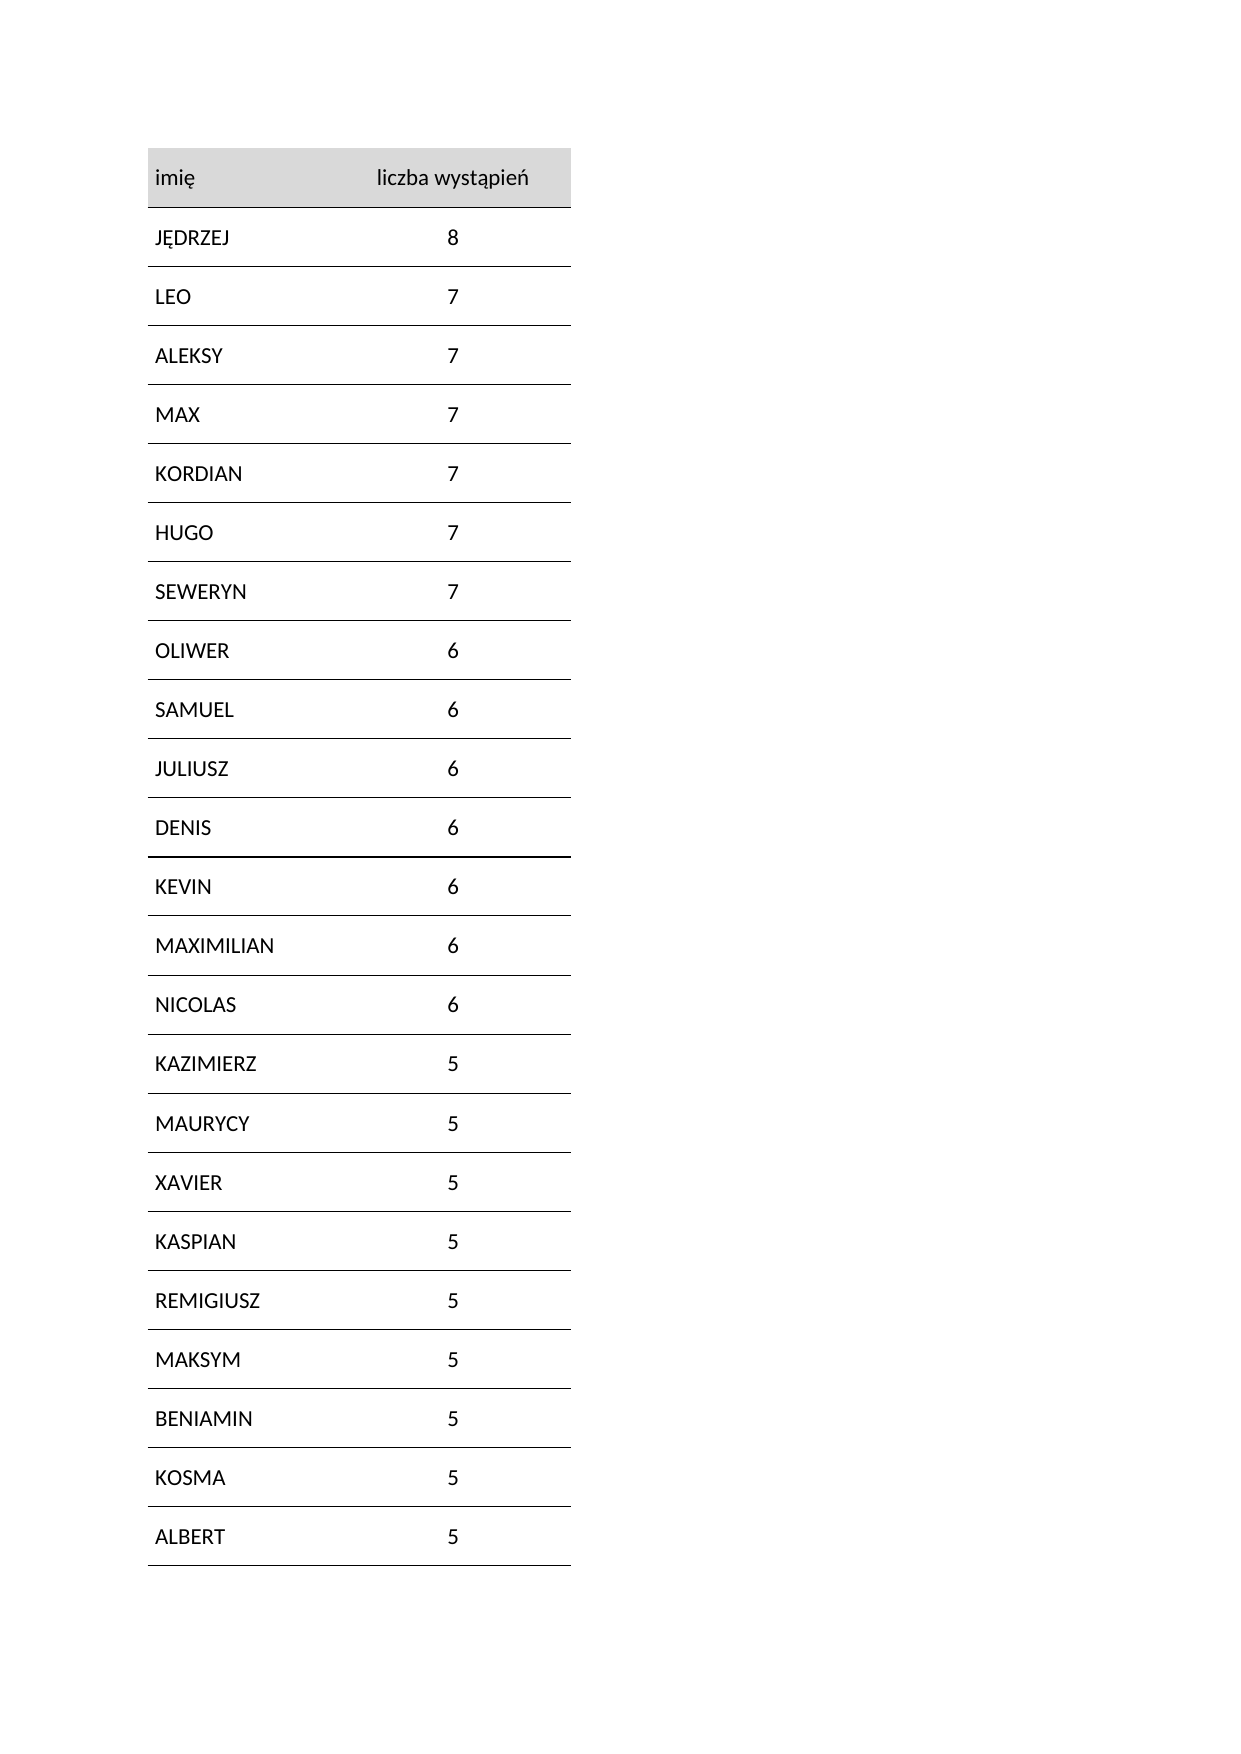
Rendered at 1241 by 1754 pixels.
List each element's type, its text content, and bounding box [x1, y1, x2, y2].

table_header liczba wystąpień [335, 148, 571, 207]
table_cell 5 [335, 1448, 571, 1506]
table_cell MAKSYM [148, 1330, 335, 1388]
table_cell 6 [335, 680, 571, 738]
table_cell LEO [148, 267, 335, 325]
table_cell MAURYCY [148, 1094, 335, 1152]
table_cell KASPIAN [148, 1212, 335, 1270]
table_cell 5 [335, 1389, 571, 1447]
table_cell 7 [335, 267, 571, 325]
table_cell 5 [335, 1035, 571, 1093]
table_cell 6 [335, 798, 571, 856]
table_cell KORDIAN [148, 444, 335, 502]
table_cell 5 [335, 1330, 571, 1388]
table_cell ALEKSY [148, 326, 335, 384]
table_cell HUGO [148, 503, 335, 561]
table_cell XAVIER [148, 1153, 335, 1211]
table_cell 7 [335, 503, 571, 561]
table_cell KAZIMIERZ [148, 1035, 335, 1093]
table_cell 6 [335, 858, 571, 915]
table_cell BENIAMIN [148, 1389, 335, 1447]
table_cell 6 [335, 621, 571, 679]
table_cell 5 [335, 1094, 571, 1152]
table_cell 5 [335, 1507, 571, 1565]
table_cell 7 [335, 326, 571, 384]
table_cell 6 [335, 739, 571, 797]
table_cell 7 [335, 385, 571, 443]
table_cell JULIUSZ [148, 739, 335, 797]
table_cell 6 [335, 916, 571, 974]
table_cell SEWERYN [148, 562, 335, 620]
table_cell SAMUEL [148, 680, 335, 738]
table_cell NICOLAS [148, 976, 335, 1033]
table_cell KOSMA [148, 1448, 335, 1506]
table_cell 6 [335, 976, 571, 1033]
table_cell JĘDRZEJ [148, 208, 335, 266]
table_cell 5 [335, 1153, 571, 1211]
table_cell 5 [335, 1212, 571, 1270]
table_cell REMIGIUSZ [148, 1271, 335, 1329]
table_cell KEVIN [148, 858, 335, 915]
table_cell MAXIMILIAN [148, 916, 335, 974]
table_cell 8 [335, 208, 571, 266]
table_cell 7 [335, 444, 571, 502]
table_header imię [148, 148, 335, 207]
table_cell ALBERT [148, 1507, 335, 1565]
table_cell MAX [148, 385, 335, 443]
table_cell DENIS [148, 798, 335, 856]
table_cell OLIWER [148, 621, 335, 679]
table_cell 7 [335, 562, 571, 620]
table_cell 5 [335, 1271, 571, 1329]
